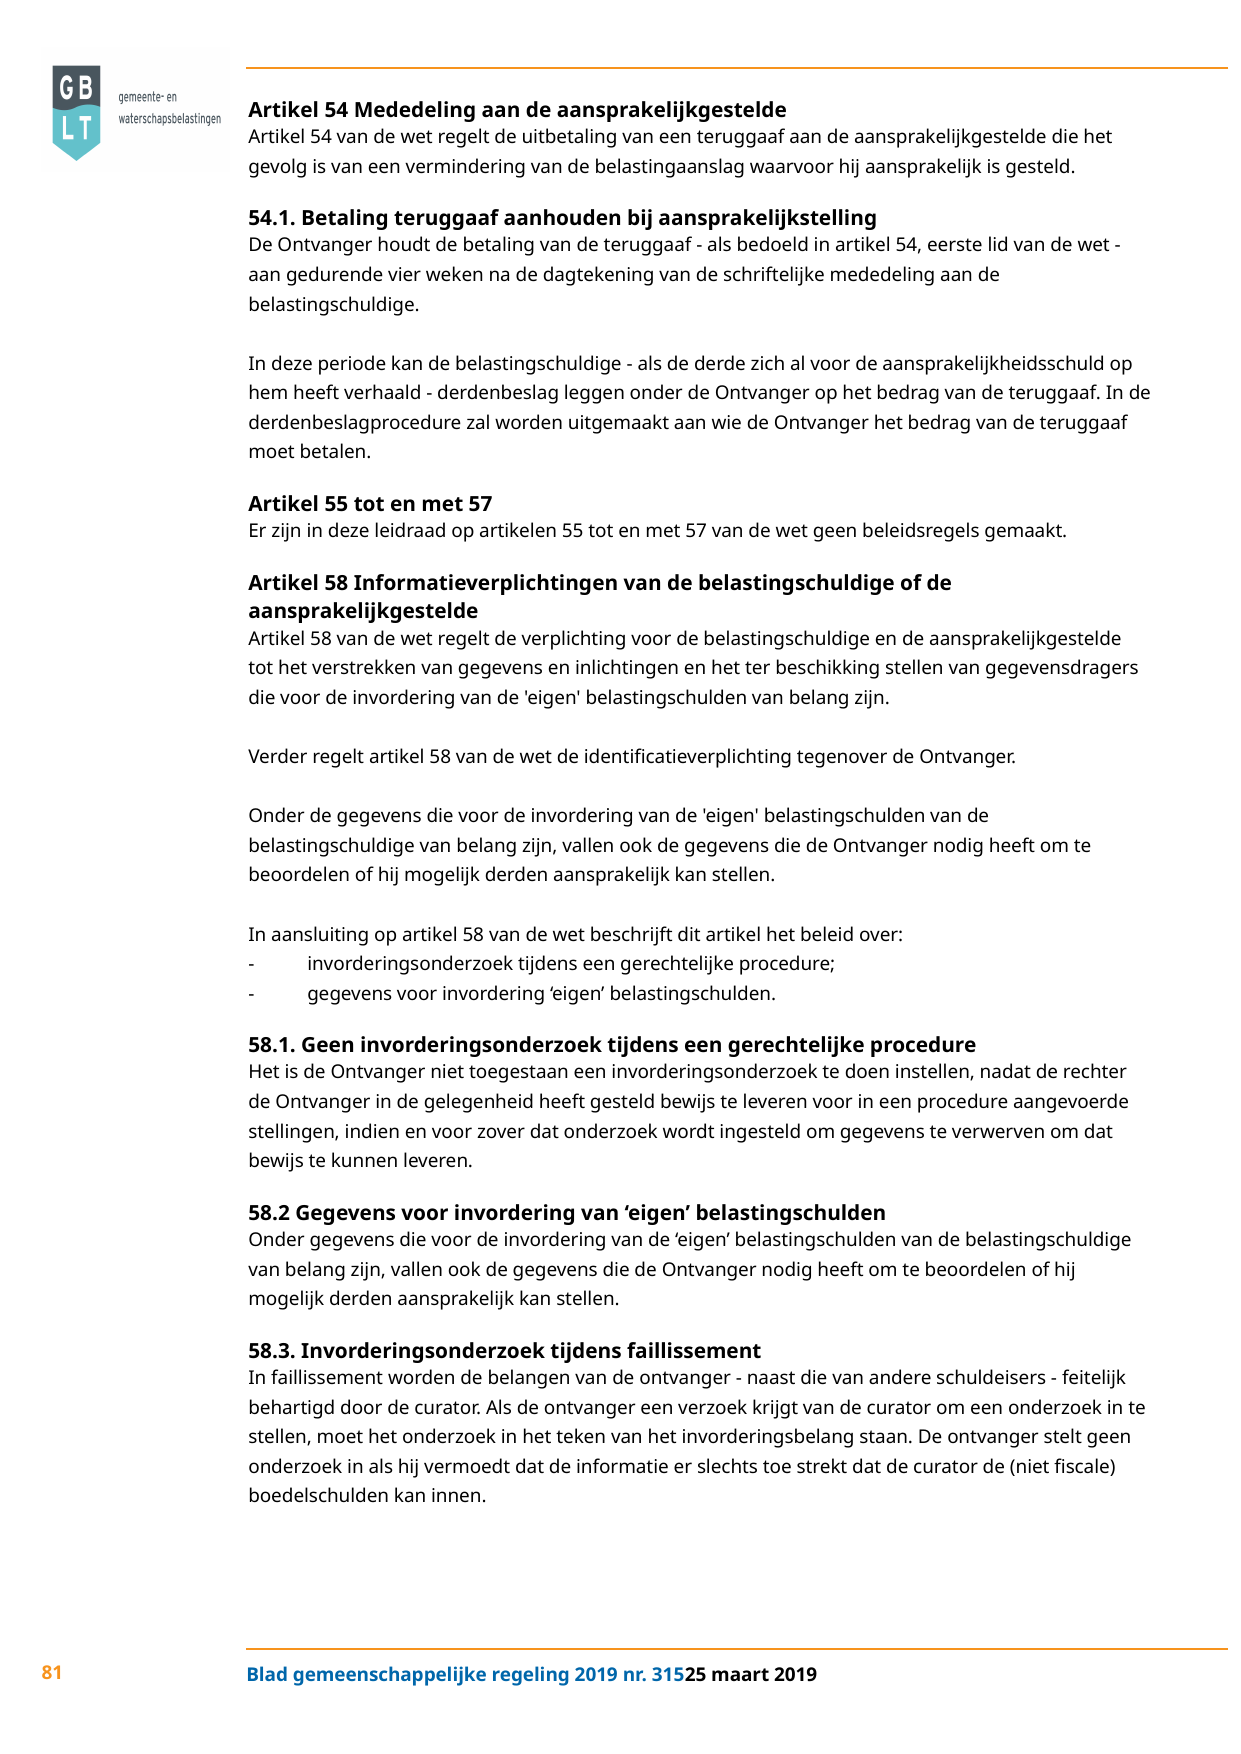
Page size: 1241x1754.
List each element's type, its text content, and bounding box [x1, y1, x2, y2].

text Artikel 58 van de wet regelt de verplichting voor de belastingschuldige en de aansprakelijkgestelde tot het verstrekken van gegevens en inlichtingen en het ter beschikking stellen van gegevensdragers die voor de invordering van de 'eigen' belastingschulden van belang zijn. [248, 625, 1152, 710]
text Artikel 55 tot en met 57 [248, 489, 1152, 518]
text Onder gegevens die voor de invordering van de ‘eigen’ belastingschulden van de belastingschuldige van belang zijn, vallen ook de gegevens die de Ontvanger nodig heeft om te beoordelen of hij mogelijk derden aansprakelijk kan stellen. [248, 1226, 1152, 1311]
picture [41, 47, 231, 172]
text Artikel 58 Informatieverplichtingen van de belastingschuldige of de aansprakelijkgestelde [248, 568, 1152, 625]
text 58.2 Gegevens voor invordering van ‘eigen’ belastingschulden [248, 1198, 1152, 1226]
text In deze periode kan de belastingschuldige - als de derde zich al voor de aansprakelijkheidsschuld op hem heeft verhaald - derdenbeslag leggen onder de Ontvanger op het bedrag van de teruggaaf. In de derdenbeslagprocedure zal worden uitgemaakt aan wie de Ontvanger het bedrag van de teruggaaf moet betalen. [248, 350, 1152, 464]
list invorderingsonderzoek tijdens een gerechtelijke procedure; [248, 950, 1152, 976]
text In aansluiting op artikel 58 van de wet beschrijft dit artikel het beleid over: [248, 921, 1152, 946]
text 58.3. Invorderingsonderzoek tijdens faillissement [248, 1336, 1152, 1364]
text Het is de Ontvanger niet toegestaan een invorderingsonderzoek te doen instellen, nadat de rechter de Ontvanger in de gelegenheid heeft gesteld bewijs te leveren voor in een procedure aangevoerde stellingen, indien en voor zover dat onderzoek wordt ingesteld om gegevens te verwerven om dat bewijs te kunnen leveren. [248, 1059, 1152, 1173]
text De Ontvanger houdt de betaling van de teruggaaf - als bedoeld in artikel 54, eerste lid van de wet - aan gedurende vier weken na de dagtekening van de schriftelijke mededeling aan de belastingschuldige. [248, 232, 1152, 317]
text In faillissement worden de belangen van de ontvanger - naast die van andere schuldeisers - feitelijk behartigd door de curator. Als de ontvanger een verzoek krijgt van de curator om een onderzoek in te stellen, moet het onderzoek in het teken van het invorderingsbelang staan. De ontvanger stelt geen onderzoek in als hij vermoedt dat de informatie er slechts toe strekt dat de curator de (niet fiscale) boedelschulden kan innen. [248, 1364, 1152, 1508]
text 58.1. Geen invorderingsonderzoek tijdens een gerechtelijke procedure [248, 1030, 1152, 1059]
text Artikel 54 Mededeling aan de aansprakelijkgestelde [248, 95, 1152, 123]
text Artikel 54 van de wet regelt de uitbetaling van een teruggaaf aan de aansprakelijkgestelde die het gevolg is van een vermindering van de belastingaanslag waarvoor hij aansprakelijk is gesteld. [248, 123, 1152, 178]
text Er zijn in deze leidraad op artikelen 55 tot en met 57 van de wet geen beleidsregels gemaakt. [248, 518, 1152, 543]
text Onder de gegevens die voor de invordering van de 'eigen' belastingschulden van de belastingschuldige van belang zijn, vallen ook de gegevens die de Ontvanger nodig heeft om te beoordelen of hij mogelijk derden aansprakelijk kan stellen. [248, 802, 1152, 887]
text 54.1. Betaling teruggaaf aanhouden bij aansprakelijkstelling [248, 203, 1152, 232]
list gegevens voor invordering ‘eigen’ belastingschulden. [248, 980, 1152, 1006]
text Verder regelt artikel 58 van de wet de identificatieverplichting tegenover de Ontvanger. [248, 743, 1152, 769]
